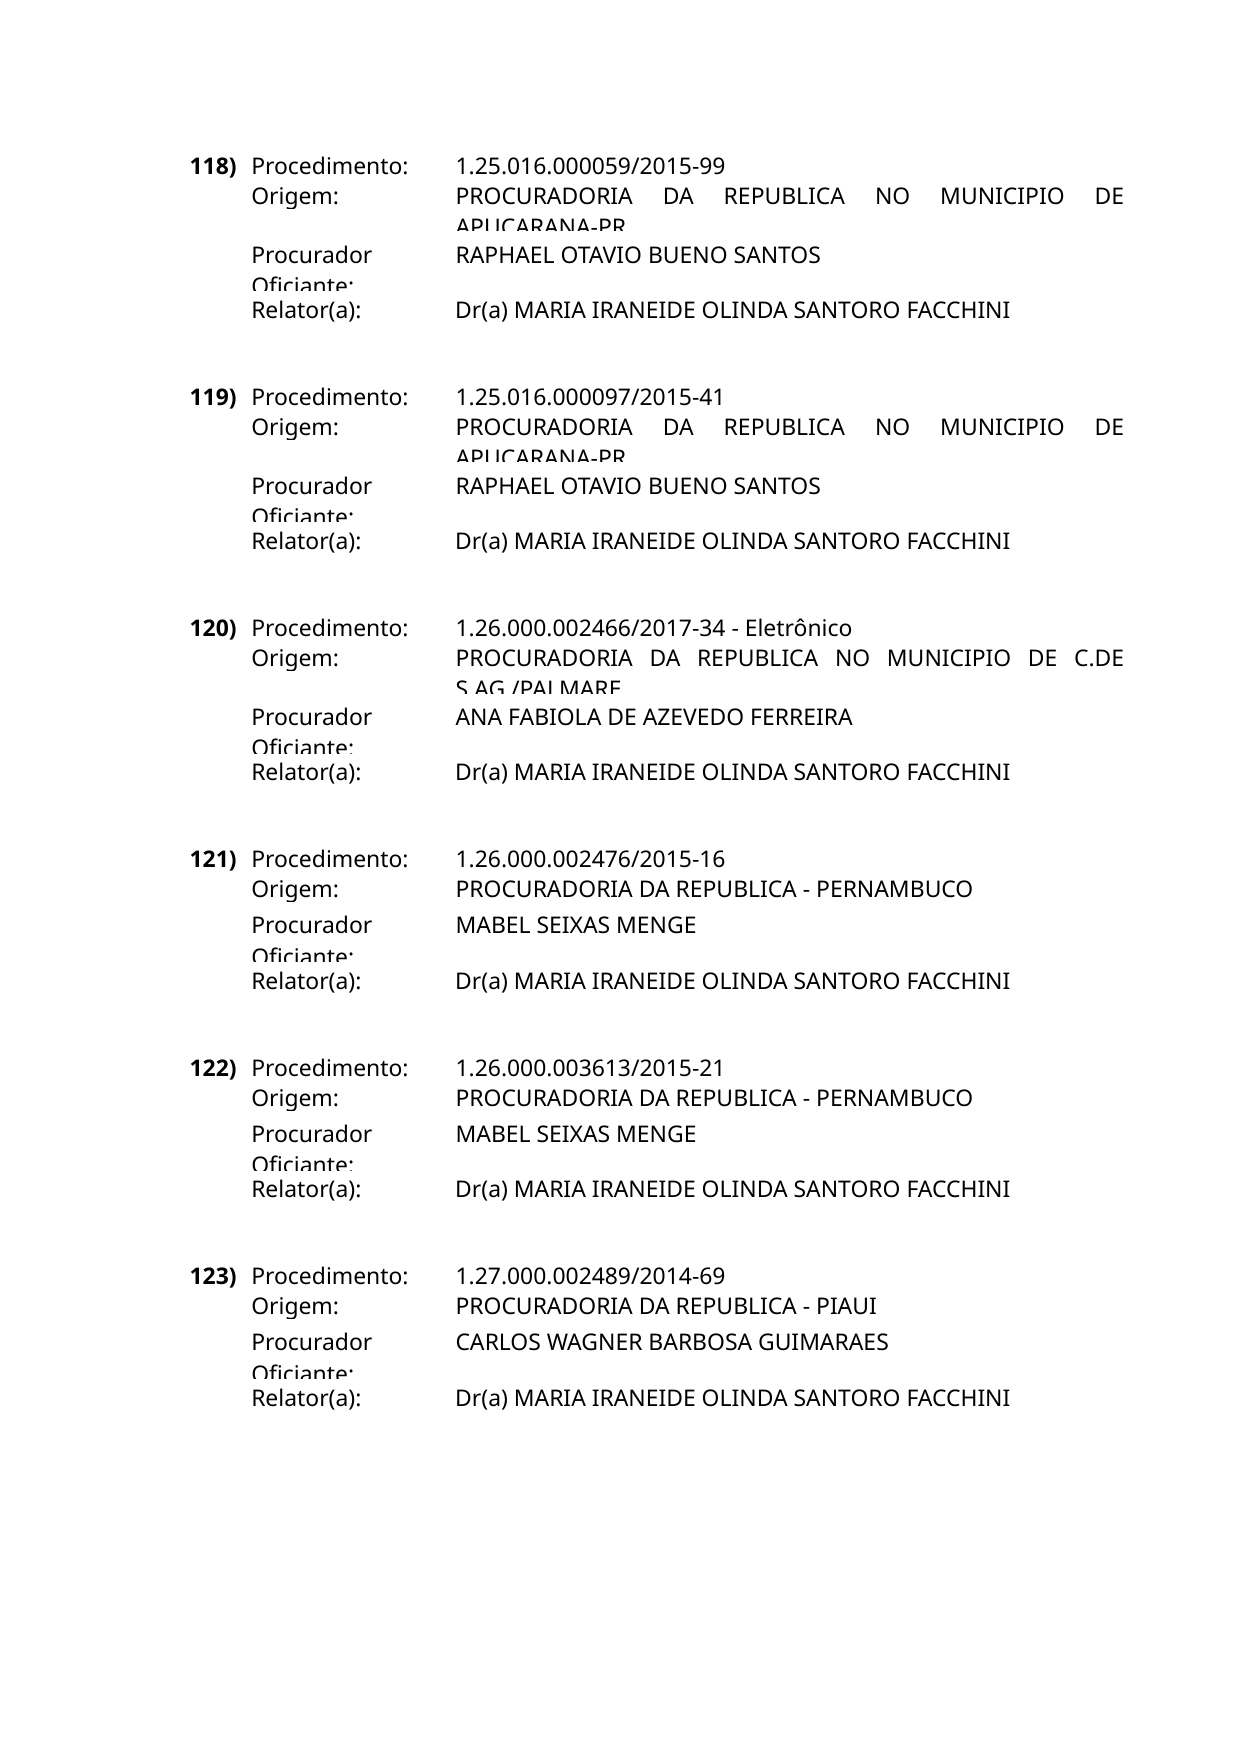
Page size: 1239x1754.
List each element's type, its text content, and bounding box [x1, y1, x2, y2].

table_cell [189, 909, 251, 960]
table_cell [0, 965, 189, 995]
table_cell [189, 1290, 251, 1319]
table_cell [189, 462, 251, 469]
table_cell Procurador Oficiante: [251, 1326, 455, 1379]
table_cell [1125, 671, 1239, 693]
table_cell [1125, 1319, 1239, 1326]
table_cell [0, 1052, 189, 1080]
table_header [455, 0, 1124, 150]
table_cell [189, 231, 251, 238]
table_cell [1125, 1052, 1239, 1080]
table_cell Origem: [251, 873, 455, 902]
table_cell 1.26.000.003613/2015-21 [455, 1052, 1124, 1080]
table_cell [1125, 1173, 1239, 1203]
table_cell PROCURADORIA DA REPUBLICA NO MUNICIPIO DE APUCARANA-PR [455, 411, 1124, 462]
table_cell [1125, 701, 1239, 752]
table_cell [0, 642, 189, 671]
table_cell Procedimento: [251, 381, 455, 409]
table_cell [1125, 231, 1239, 238]
table_header [251, 0, 455, 150]
table_cell [1125, 470, 1239, 521]
table_cell [189, 470, 251, 521]
table_cell Procurador Oficiante: [251, 909, 455, 962]
table_cell [189, 1118, 251, 1169]
table_cell [1125, 1382, 1239, 1412]
table_cell [251, 231, 455, 238]
table_cell [0, 1110, 189, 1118]
table_cell [1125, 902, 1239, 909]
table_cell [455, 555, 1124, 612]
table_cell [0, 239, 189, 289]
table_header Relator(a): [251, 965, 455, 993]
table_cell PROCURADORIA DA REPUBLICA - PIAUI [455, 1290, 1124, 1319]
table_cell CARLOS WAGNER BARBOSA GUIMARAES [455, 1326, 1124, 1377]
table_cell RAPHAEL OTAVIO BUENO SANTOS [455, 239, 1124, 289]
table_cell [0, 756, 189, 786]
table_cell [189, 1326, 251, 1377]
table_cell Origem: [251, 411, 455, 439]
table_cell [0, 180, 189, 208]
table_header Relator(a): [251, 756, 455, 785]
table_cell [0, 1118, 189, 1169]
table_cell [1125, 873, 1239, 902]
table_cell [1125, 995, 1239, 1052]
table_cell [0, 995, 189, 1052]
table_cell [189, 1173, 251, 1203]
table_cell [455, 693, 1124, 701]
table_cell 121) [189, 843, 251, 872]
table_cell [0, 1173, 189, 1203]
table_cell 1.27.000.002489/2014-69 [455, 1260, 1124, 1289]
table_header Dr(a) MARIA IRANEIDE OLINDA SANTORO FACCHINI [455, 756, 1122, 785]
table_cell 1.25.016.000059/2015-99 [455, 150, 1124, 178]
table_cell [1125, 294, 1239, 324]
table_cell [1125, 1203, 1239, 1260]
table_cell [0, 1382, 189, 1412]
table_cell 1.26.000.002476/2015-16 [455, 843, 1124, 872]
table_header Relator(a): [251, 525, 455, 554]
table_cell [455, 995, 1124, 1052]
table_cell [0, 671, 189, 693]
table_cell [0, 324, 189, 381]
table_cell [1125, 1260, 1239, 1289]
table_cell [1125, 843, 1239, 872]
table_cell [189, 693, 251, 701]
table_cell [251, 1319, 455, 1326]
table_cell Origem: [251, 1082, 455, 1110]
table_cell [1125, 965, 1239, 995]
table_cell Origem: [251, 180, 455, 208]
table_cell [189, 873, 251, 902]
table_cell [189, 1203, 251, 1260]
table_cell PROCURADORIA DA REPUBLICA NO MUNICIPIO DE APUCARANA-PR [455, 180, 1124, 231]
table_cell [251, 324, 455, 381]
table_cell Procurador Oficiante: [251, 239, 455, 291]
table_cell [0, 209, 189, 231]
table_header [1125, 0, 1239, 150]
table_cell [455, 1319, 1124, 1326]
table_cell [189, 180, 251, 208]
table_cell [0, 1326, 189, 1377]
table_cell [0, 1319, 189, 1326]
table_cell [0, 843, 189, 872]
table_cell [189, 786, 251, 843]
table_cell [0, 1260, 189, 1289]
table_cell [0, 462, 189, 469]
table_cell MABEL SEIXAS MENGE [455, 1118, 1124, 1169]
table_cell Procedimento: [251, 843, 455, 872]
table_cell [1125, 150, 1239, 178]
table_cell [0, 381, 189, 409]
table_cell [251, 209, 455, 231]
table_cell [1125, 180, 1239, 208]
table_cell [1125, 1290, 1239, 1319]
table_cell [189, 411, 251, 439]
table_cell Procurador Oficiante: [251, 1118, 455, 1170]
table_cell [251, 995, 455, 1052]
table_cell [251, 671, 455, 693]
table_cell [189, 440, 251, 462]
table_cell [251, 555, 455, 612]
table_cell [189, 756, 251, 786]
table_cell PROCURADORIA DA REPUBLICA NO MUNICIPIO DE C.DE S.AG./PALMARE [455, 642, 1124, 693]
table_cell [0, 902, 189, 909]
table_header Dr(a) MARIA IRANEIDE OLINDA SANTORO FACCHINI [455, 965, 1122, 993]
table_cell [0, 1082, 189, 1110]
table_cell Origem: [251, 1290, 455, 1319]
table_cell [0, 1203, 189, 1260]
table_cell [0, 612, 189, 641]
table_cell [1125, 525, 1239, 555]
table_cell Procedimento: [251, 150, 455, 178]
table_cell [0, 693, 189, 701]
table_cell [1125, 642, 1239, 671]
table_cell [1125, 1110, 1239, 1118]
table_cell MABEL SEIXAS MENGE [455, 909, 1124, 960]
table_cell [1125, 1326, 1239, 1377]
table_cell [455, 231, 1124, 238]
table_header Dr(a) MARIA IRANEIDE OLINDA SANTORO FACCHINI [455, 294, 1122, 323]
table_cell [189, 555, 251, 612]
table_cell [251, 693, 455, 701]
table_cell [189, 701, 251, 752]
table_cell [251, 786, 455, 843]
table_cell Procurador Oficiante: [251, 470, 455, 522]
table_cell [0, 1290, 189, 1319]
table_cell [1125, 786, 1239, 843]
table_cell Origem: [251, 642, 455, 671]
table_header Relator(a): [251, 1173, 455, 1202]
table_cell [0, 909, 189, 960]
table_cell [1125, 411, 1239, 439]
table_header Dr(a) MARIA IRANEIDE OLINDA SANTORO FACCHINI [455, 1382, 1122, 1410]
table_cell 120) [189, 612, 251, 641]
table_cell [251, 462, 455, 469]
table_cell [0, 294, 189, 324]
table_cell 1.25.016.000097/2015-41 [455, 381, 1124, 409]
table_cell 123) [189, 1260, 251, 1289]
table_header Relator(a): [251, 294, 455, 323]
table_cell [251, 902, 455, 909]
table_cell [1125, 239, 1239, 289]
table_cell [1125, 209, 1239, 231]
table_cell [0, 470, 189, 521]
table_cell [1125, 440, 1239, 462]
table_header Dr(a) MARIA IRANEIDE OLINDA SANTORO FACCHINI [455, 525, 1122, 554]
table_header [189, 0, 251, 150]
table_cell [455, 324, 1124, 381]
table_cell [1125, 909, 1239, 960]
table_cell [455, 1203, 1124, 1260]
table_header Relator(a): [251, 1382, 455, 1410]
table_cell [189, 965, 251, 995]
table_header [0, 0, 189, 150]
table_cell [189, 239, 251, 289]
table_cell PROCURADORIA DA REPUBLICA - PERNAMBUCO [455, 1082, 1124, 1110]
table_cell [1125, 462, 1239, 469]
table_cell [455, 462, 1124, 469]
table_cell Procedimento: [251, 612, 455, 641]
table_cell Procedimento: [251, 1052, 455, 1080]
table_cell Procedimento: [251, 1260, 455, 1289]
table_cell [0, 440, 189, 462]
table_cell PROCURADORIA DA REPUBLICA - PERNAMBUCO [455, 873, 1124, 902]
table_cell [0, 525, 189, 555]
table_cell [1125, 324, 1239, 381]
table_cell [0, 411, 189, 439]
table_cell [189, 1082, 251, 1110]
table_cell [189, 1319, 251, 1326]
table_cell [251, 1203, 455, 1260]
table_cell [189, 1382, 251, 1412]
table_cell [189, 324, 251, 381]
table_cell 1.26.000.002466/2017-34 - Eletrônico [455, 612, 1124, 641]
table_cell [1125, 1082, 1239, 1110]
table_cell [189, 995, 251, 1052]
table_cell [189, 902, 251, 909]
table_cell [0, 701, 189, 752]
table_cell [189, 642, 251, 671]
table_cell [1125, 1118, 1239, 1169]
table_cell Procurador Oficiante: [251, 701, 455, 753]
table_cell RAPHAEL OTAVIO BUENO SANTOS [455, 470, 1124, 521]
table_cell 122) [189, 1052, 251, 1080]
table_cell [0, 231, 189, 238]
table_cell [1125, 555, 1239, 612]
table_cell [1125, 756, 1239, 786]
table_cell [251, 440, 455, 462]
table_cell [455, 902, 1124, 909]
table_cell [189, 671, 251, 693]
table_cell [189, 1110, 251, 1118]
table_cell [189, 294, 251, 324]
table_cell [189, 525, 251, 555]
table_cell [0, 786, 189, 843]
table_cell [0, 873, 189, 902]
table_header Dr(a) MARIA IRANEIDE OLINDA SANTORO FACCHINI [455, 1173, 1122, 1202]
table_cell 118) [189, 150, 251, 178]
table_cell [0, 555, 189, 612]
table_cell [189, 209, 251, 231]
table_cell [455, 786, 1124, 843]
table_cell [1125, 381, 1239, 409]
table_cell [0, 150, 189, 178]
table_cell [455, 1110, 1124, 1118]
table_cell ANA FABIOLA DE AZEVEDO FERREIRA [455, 701, 1124, 752]
table_cell [251, 1110, 455, 1118]
table_cell [1125, 612, 1239, 641]
table_cell [1125, 693, 1239, 701]
table_cell 119) [189, 381, 251, 409]
